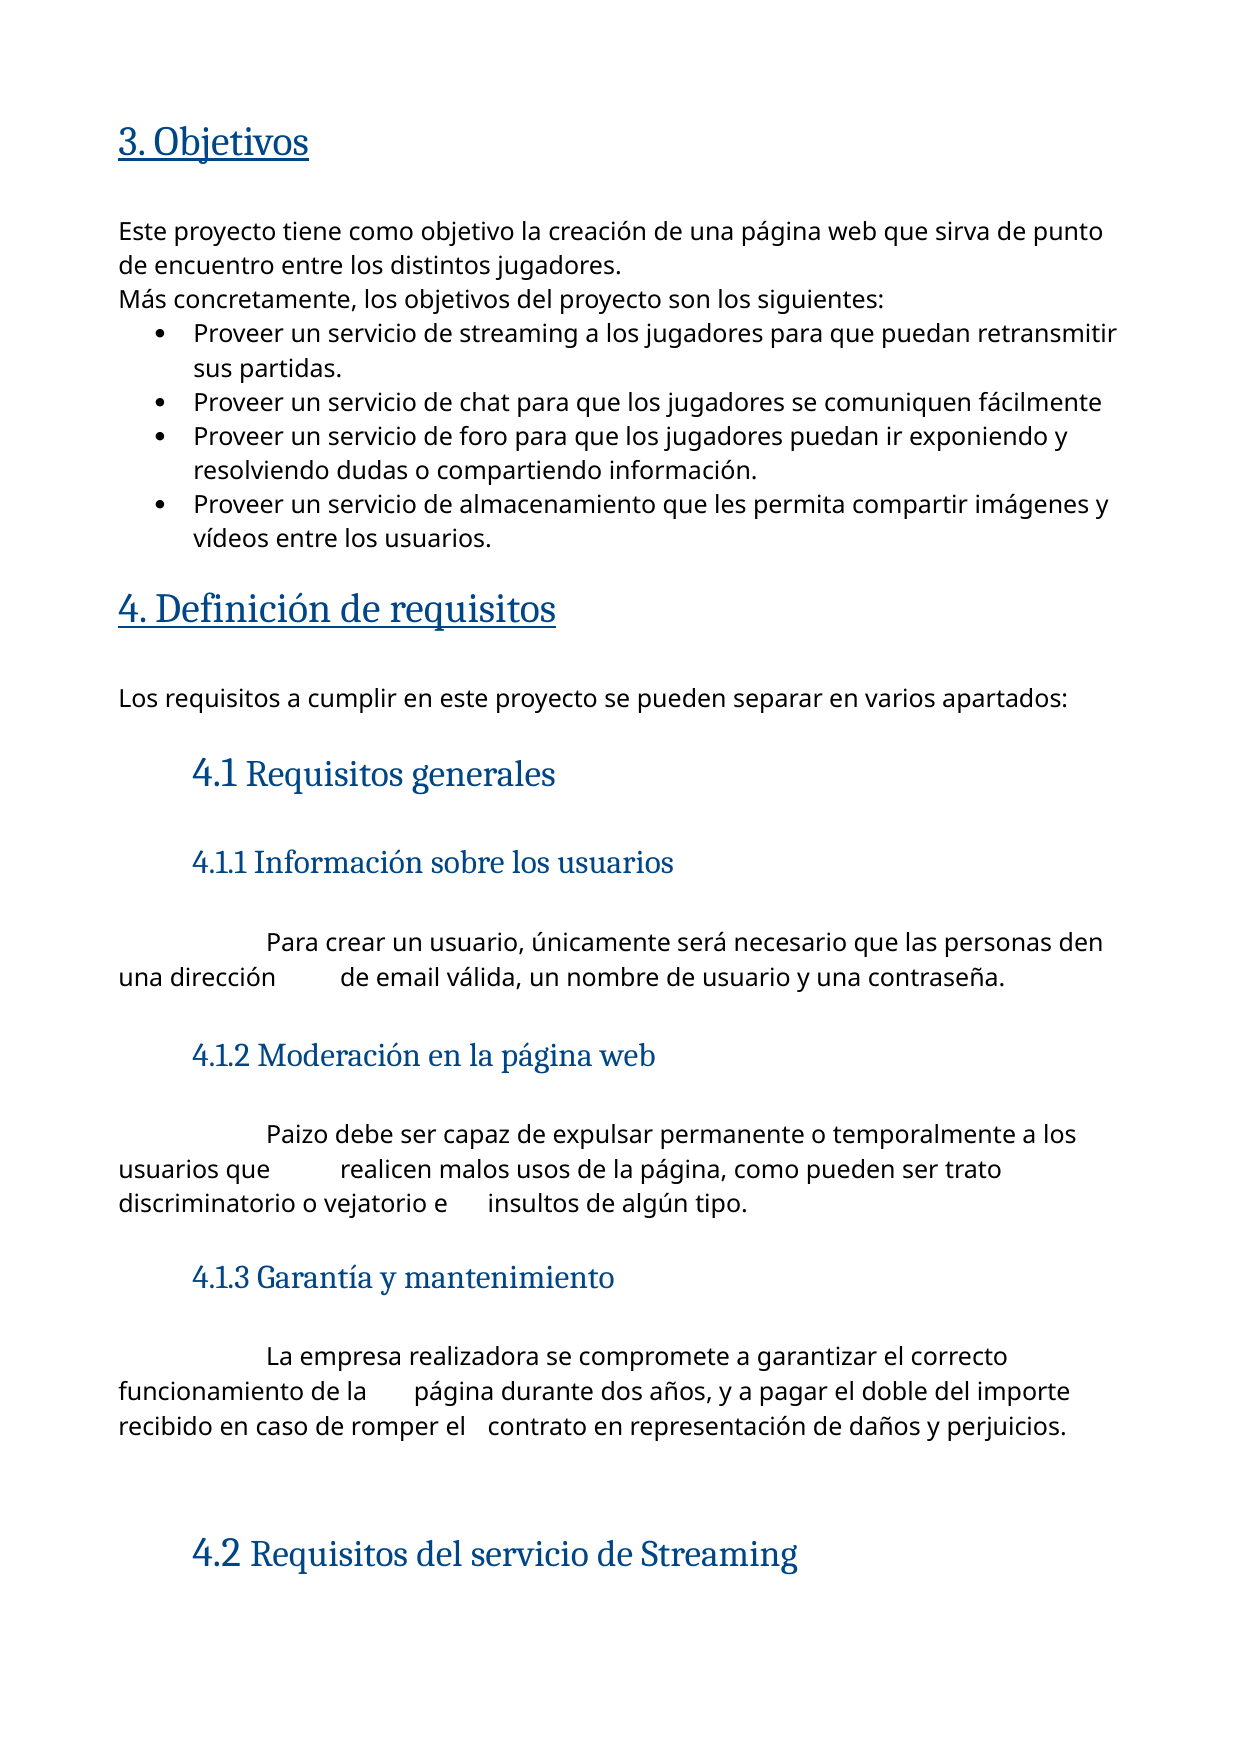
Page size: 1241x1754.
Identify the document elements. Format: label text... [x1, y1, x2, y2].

text Este proyecto tiene como objetivo la creación de una página web que sirva de punto de encuentro entre los distintos jugadores. [118, 214, 1122, 282]
text 4.1.1 Información sobre los usuarios [118, 840, 1122, 883]
text 3. Objetivos [118, 118, 1122, 166]
text 4.1.3 Garantía y mantenimiento [118, 1254, 1122, 1297]
text La empresa realizadora se compromete a garantizar el correcto funcionamiento de la página durante dos años, y a pagar el doble del importe recibido en caso de romper el contrato en representación de daños y perjuicios. [118, 1336, 1122, 1442]
list Proveer un servicio de chat para que los jugadores se comuniquen fácilmente [156, 384, 1122, 418]
text Para crear un usuario, únicamente será necesario que las personas den una dirección de email válida, un nombre de usuario y una contraseña. [118, 922, 1122, 994]
list Proveer un servicio de foro para que los jugadores puedan ir exponiendo y resolviendo dudas o compartiendo información. [156, 418, 1122, 486]
text 4.1 Requisitos generales [118, 749, 1122, 797]
text 4. Definición de requisitos [118, 585, 1122, 633]
text 4.1.2 Moderación en la página web [118, 1032, 1122, 1075]
text 4.2 Requisitos del servicio de Streaming [118, 1528, 1122, 1576]
text Más concretamente, los objetivos del proyecto son los siguientes: [118, 282, 1122, 316]
text Los requisitos a cumplir en este proyecto se pueden separar en varios apartados: [118, 681, 1122, 715]
list Proveer un servicio de almacenamiento que les permita compartir imágenes y vídeos entre los usuarios. [156, 486, 1122, 554]
list Proveer un servicio de streaming a los jugadores para que puedan retransmitir sus partidas. [156, 316, 1122, 384]
text Paizo debe ser capaz de expulsar permanente o temporalmente a los usuarios que realicen malos usos de la página, como pueden ser trato discriminatorio o vejatorio e insultos de algún tipo. [118, 1114, 1122, 1220]
